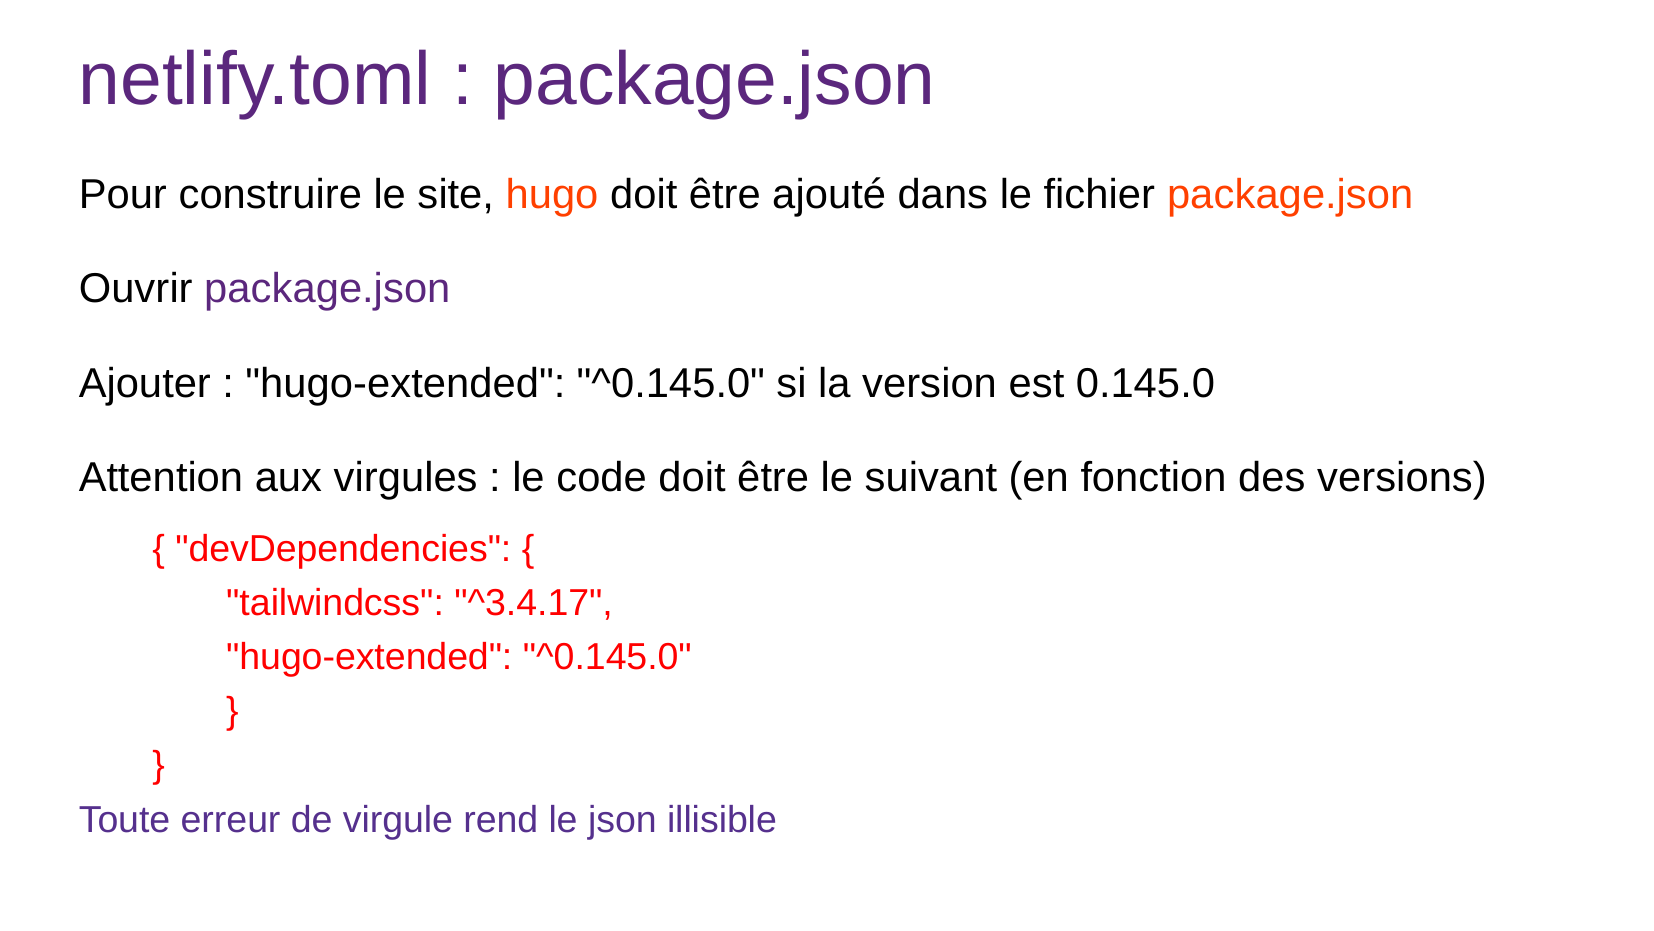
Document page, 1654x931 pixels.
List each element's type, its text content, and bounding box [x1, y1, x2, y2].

text_box Pour construire le site, hugo doit être ajouté dans le fichier package.json Ouvrir package.json Ajouter : "hugo-extended": "^0.145.0" si la version est 0.145.0 Attention aux virgules : le code doit être le suivant (en fonction des versions) { "devDependencies": { "tailwindcss": "^3.4.17", "hugo-extended": "^0.145.0" } } Toute erreur de virgule rend le json illisible [78, 147, 1595, 841]
title netlify.toml : package.json [78, 36, 1556, 147]
